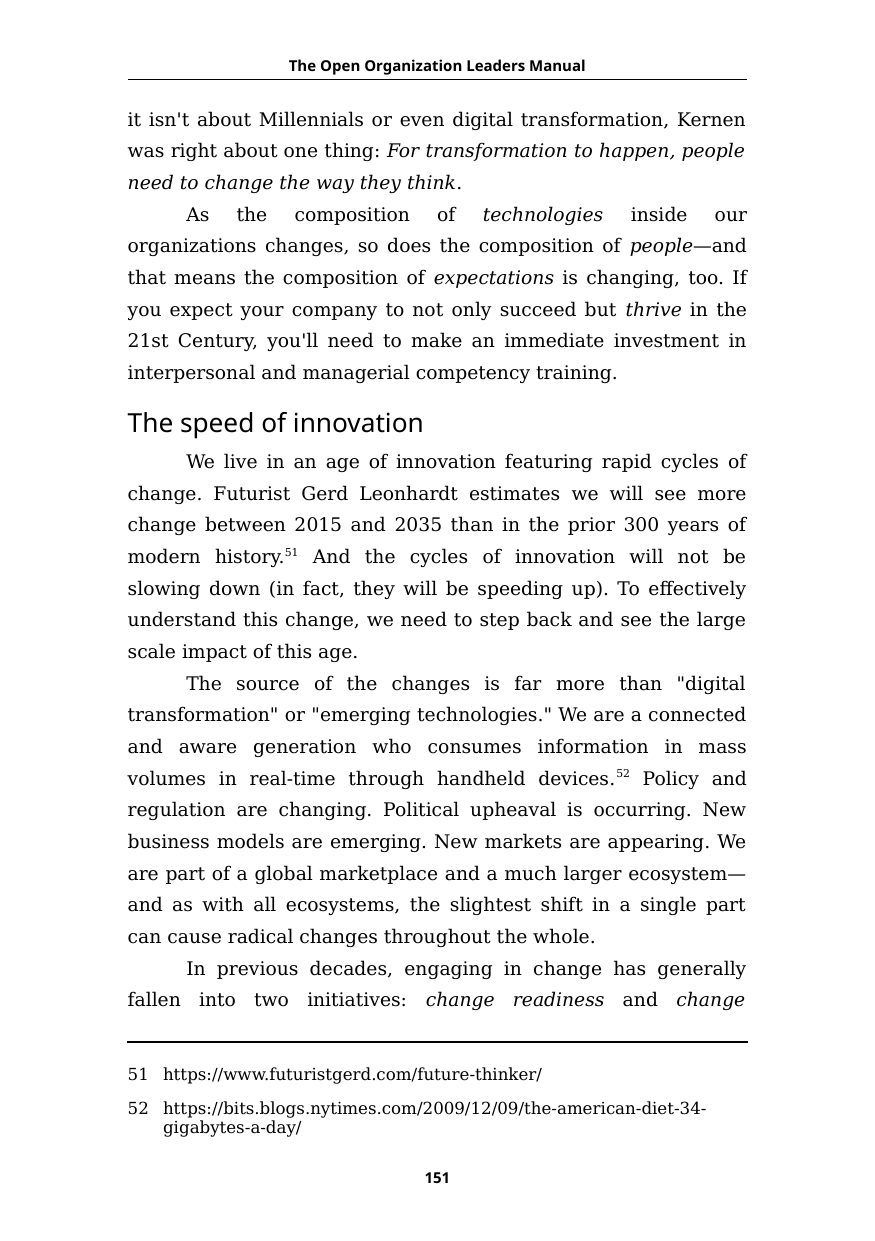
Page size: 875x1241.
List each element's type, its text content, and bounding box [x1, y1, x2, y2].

text We live in an age of innovation featuring rapid cycles of change. Futurist Gerd Leonhardt estimates we will see more change between 2015 and 2035 than in the prior 300 years of modern history. And the cycles of innovation will not be slowing down (in fact, they will be speeding up). To effectively understand this change, we need to step back and see the large scale impact of this age. [127, 451, 747, 663]
text As the composition of technologies inside our organizations changes, so does the composition of people—and that means the composition of expectations is changing, too. If you expect your company to not only succeed but thrive in the 21st Century, you'll need to make an immediate investment in interpersonal and managerial competency training. [127, 204, 747, 384]
subtitle The speed of innovation [127, 408, 747, 439]
text In previous decades, engaging in change has generally fallen into two initiatives: change readiness and change [127, 958, 747, 1011]
text https://bits.blogs.nytimes.com/2009/12/09/the-american-diet-34-gigabytes-a-day/ [127, 1099, 747, 1138]
text https://www.futuristgerd.com/future-thinker/ [127, 1064, 747, 1084]
text The source of the changes is far more than "digital transformation" or "emerging technologies." We are a connected and aware generation who consumes information in mass volumes in real-time through handheld devices. Policy and regulation are changing. Political upheaval is occurring. New business models are emerging. New markets are appearing. We are part of a global marketplace and a much larger ecosystem—and as with all ecosystems, the slightest shift in a single part can cause radical changes throughout the whole. [127, 673, 747, 948]
text it isn't about Millennials or even digital transformation, Kernen was right about one thing: For transformation to happen, people need to change the way they think. [127, 109, 747, 194]
